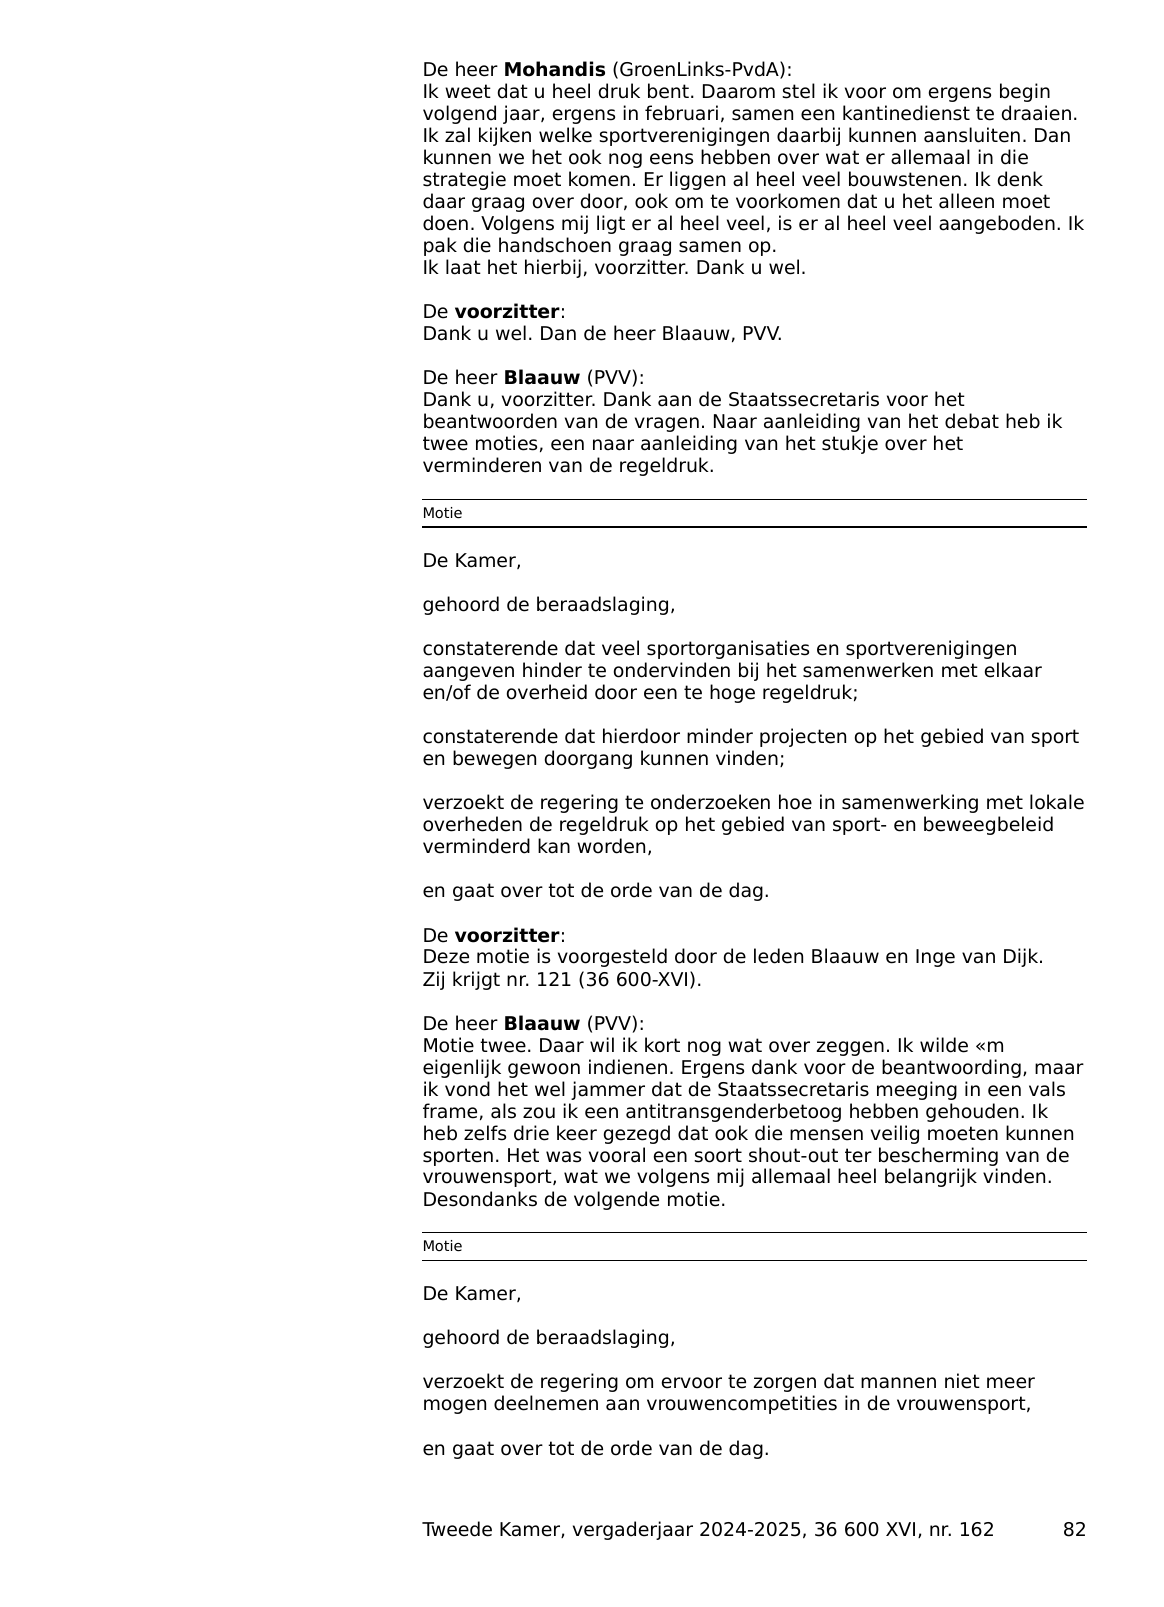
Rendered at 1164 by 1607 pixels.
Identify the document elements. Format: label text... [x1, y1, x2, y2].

table_header Motie [422, 500, 1087, 526]
text Zij krijgt nr. 121 (36 600-XVI). [422, 968, 1087, 990]
text Dank u, voorzitter. Dank aan de Staatssecretaris voor het beantwoorden van de vragen. Naar aanleiding van het debat heb ik twee moties, een naar aanleiding van het stukje over het verminderen van de regeldruk. [422, 389, 1087, 477]
text De voorzitter: [422, 301, 1087, 323]
text Ik laat het hierbij, voorzitter. Dank u wel. [422, 257, 1087, 279]
text Deze motie is voorgesteld door de leden Blaauw en Inge van Dijk. [422, 946, 1087, 968]
text constaterende dat veel sportorganisaties en sportverenigingen aangeven hinder te ondervinden bij het samenwerken met elkaar en/of de overheid door een te hoge regeldruk; [422, 638, 1087, 704]
text De Kamer, [422, 1283, 1087, 1305]
text constaterende dat hierdoor minder projecten op het gebied van sport en bewegen doorgang kunnen vinden; [422, 726, 1087, 770]
text De heer Blaauw (PVV): [422, 1013, 1087, 1034]
text Ik weet dat u heel druk bent. Daarom stel ik voor om ergens begin volgend jaar, ergens in februari, samen een kantinedienst te draaien. Ik zal kijken welke sportverenigingen daarbij kunnen aansluiten. Dan kunnen we het ook nog eens hebben over wat er allemaal in die strategie moet komen. Er liggen al heel veel bouwstenen. Ik denk daar graag over door, ook om te voorkomen dat u het alleen moet doen. Volgens mij ligt er al heel veel, is er al heel veel aangeboden. Ik pak die handschoen graag samen op. [422, 81, 1087, 257]
text De voorzitter: [422, 924, 1087, 946]
text verzoekt de regering te onderzoeken hoe in samenwerking met lokale overheden de regeldruk op het gebied van sport- en beweegbeleid verminderd kan worden, [422, 792, 1087, 858]
text De heer Mohandis (GroenLinks-PvdA): [422, 59, 1087, 81]
text Dank u wel. Dan de heer Blaauw, PVV. [422, 323, 1087, 345]
text en gaat over tot de orde van de dag. [422, 1437, 1087, 1459]
table_header Motie [422, 1233, 1087, 1260]
text gehoord de beraadslaging, [422, 594, 1087, 616]
text gehoord de beraadslaging, [422, 1327, 1087, 1349]
text Motie twee. Daar wil ik kort nog wat over zeggen. Ik wilde «m eigenlijk gewoon indienen. Ergens dank voor de beantwoording, maar ik vond het wel jammer dat de Staatssecretaris meeging in een vals frame, als zou ik een antitransgenderbetoog hebben gehouden. Ik heb zelfs drie keer gezegd dat ook die mensen veilig moeten kunnen sporten. Het was vooral een soort shout-out ter bescherming van de vrouwensport, wat we volgens mij allemaal heel belangrijk vinden. Desondanks de volgende motie. [422, 1034, 1087, 1210]
text verzoekt de regering om ervoor te zorgen dat mannen niet meer mogen deelnemen aan vrouwencompetities in de vrouwensport, [422, 1371, 1087, 1415]
text De Kamer, [422, 549, 1087, 572]
text en gaat over tot de orde van de dag. [422, 880, 1087, 902]
text De heer Blaauw (PVV): [422, 367, 1087, 389]
